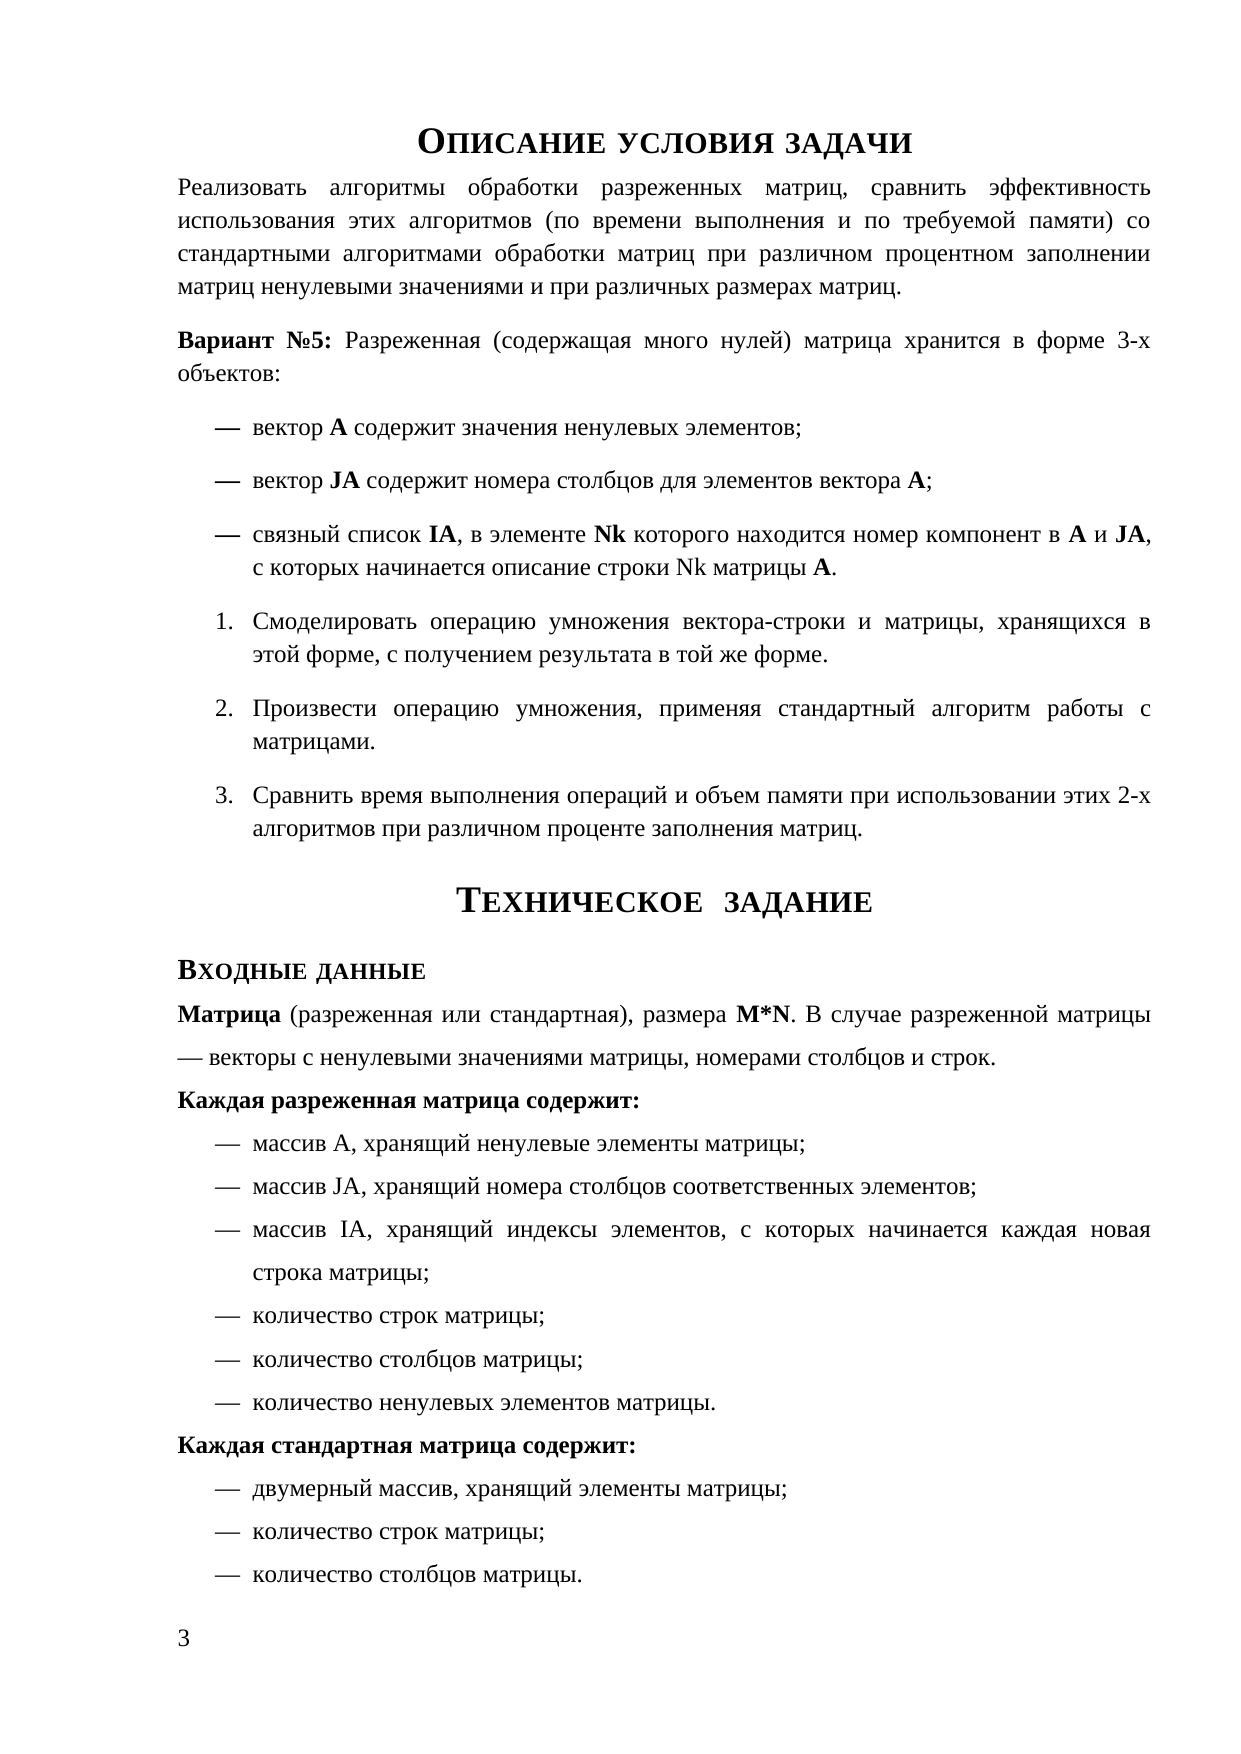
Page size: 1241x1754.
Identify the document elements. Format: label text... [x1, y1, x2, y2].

list связный список IA, в элементе Nk которого находится номер компонент в А и JA, с которых начинается описание строки Nk матрицы А. [215, 519, 1152, 581]
list массив IA, хранящий индексы элементов, с которых начинается каждая новая строка матрицы; [215, 1214, 1152, 1286]
list вектор А содержит значения ненулевых элементов; [215, 412, 1152, 440]
list Смоделировать операцию умножения вектора-строки и матрицы, хранящихся в этой форме, с получением результата в той же форме. [215, 606, 1152, 668]
list вектор JA содержит номера столбцов для элементов вектора А; [215, 466, 1152, 494]
text Матрица (разреженная или стандартная), размера M*N. В случае разреженной матрицы — векторы с ненулевыми значениями матрицы, номерами столбцов и строк. [177, 999, 1152, 1071]
text Каждая стандартная матрица содержит: [177, 1430, 1152, 1459]
list количество строк матрицы; [215, 1516, 1152, 1545]
list количество столбцов матрицы. [215, 1559, 1152, 1588]
list количество ненулевых элементов матрицы. [215, 1387, 1152, 1416]
list массив JA, хранящий номера столбцов соответственных элементов; [215, 1171, 1152, 1200]
list количество строк матрицы; [215, 1301, 1152, 1329]
text Реализовать алгоритмы обработки разреженных матриц, сравнить эффективность использования этих алгоритмов (по времени выполнения и по требуемой памяти) со стандартными алгоритмами обработки матриц при различном процентном заполнении матриц ненулевыми значениями и при различных размерах матриц. [177, 172, 1152, 300]
subtitle Входные данные [177, 952, 1152, 985]
subtitle Описание условия задачи [177, 118, 1152, 161]
list двумерный массив, хранящий элементы матрицы; [215, 1473, 1152, 1502]
subtitle Техническое задание [177, 877, 1152, 920]
list Произвести операцию умножения, применяя стандартный алгоритм работы с матрицами. [215, 693, 1152, 755]
text Каждая разреженная матрица содержит: [177, 1085, 1152, 1114]
list Сравнить время выполнения операций и объем памяти при использовании этих 2-х алгоритмов при различном проценте заполнения матриц. [215, 780, 1152, 842]
list массив А, хранящий ненулевые элементы матрицы; [215, 1128, 1152, 1157]
list количество столбцов матрицы; [215, 1344, 1152, 1372]
text Вариант №5: Разреженная (содержащая много нулей) матрица хранится в форме 3-х объектов: [177, 325, 1152, 387]
